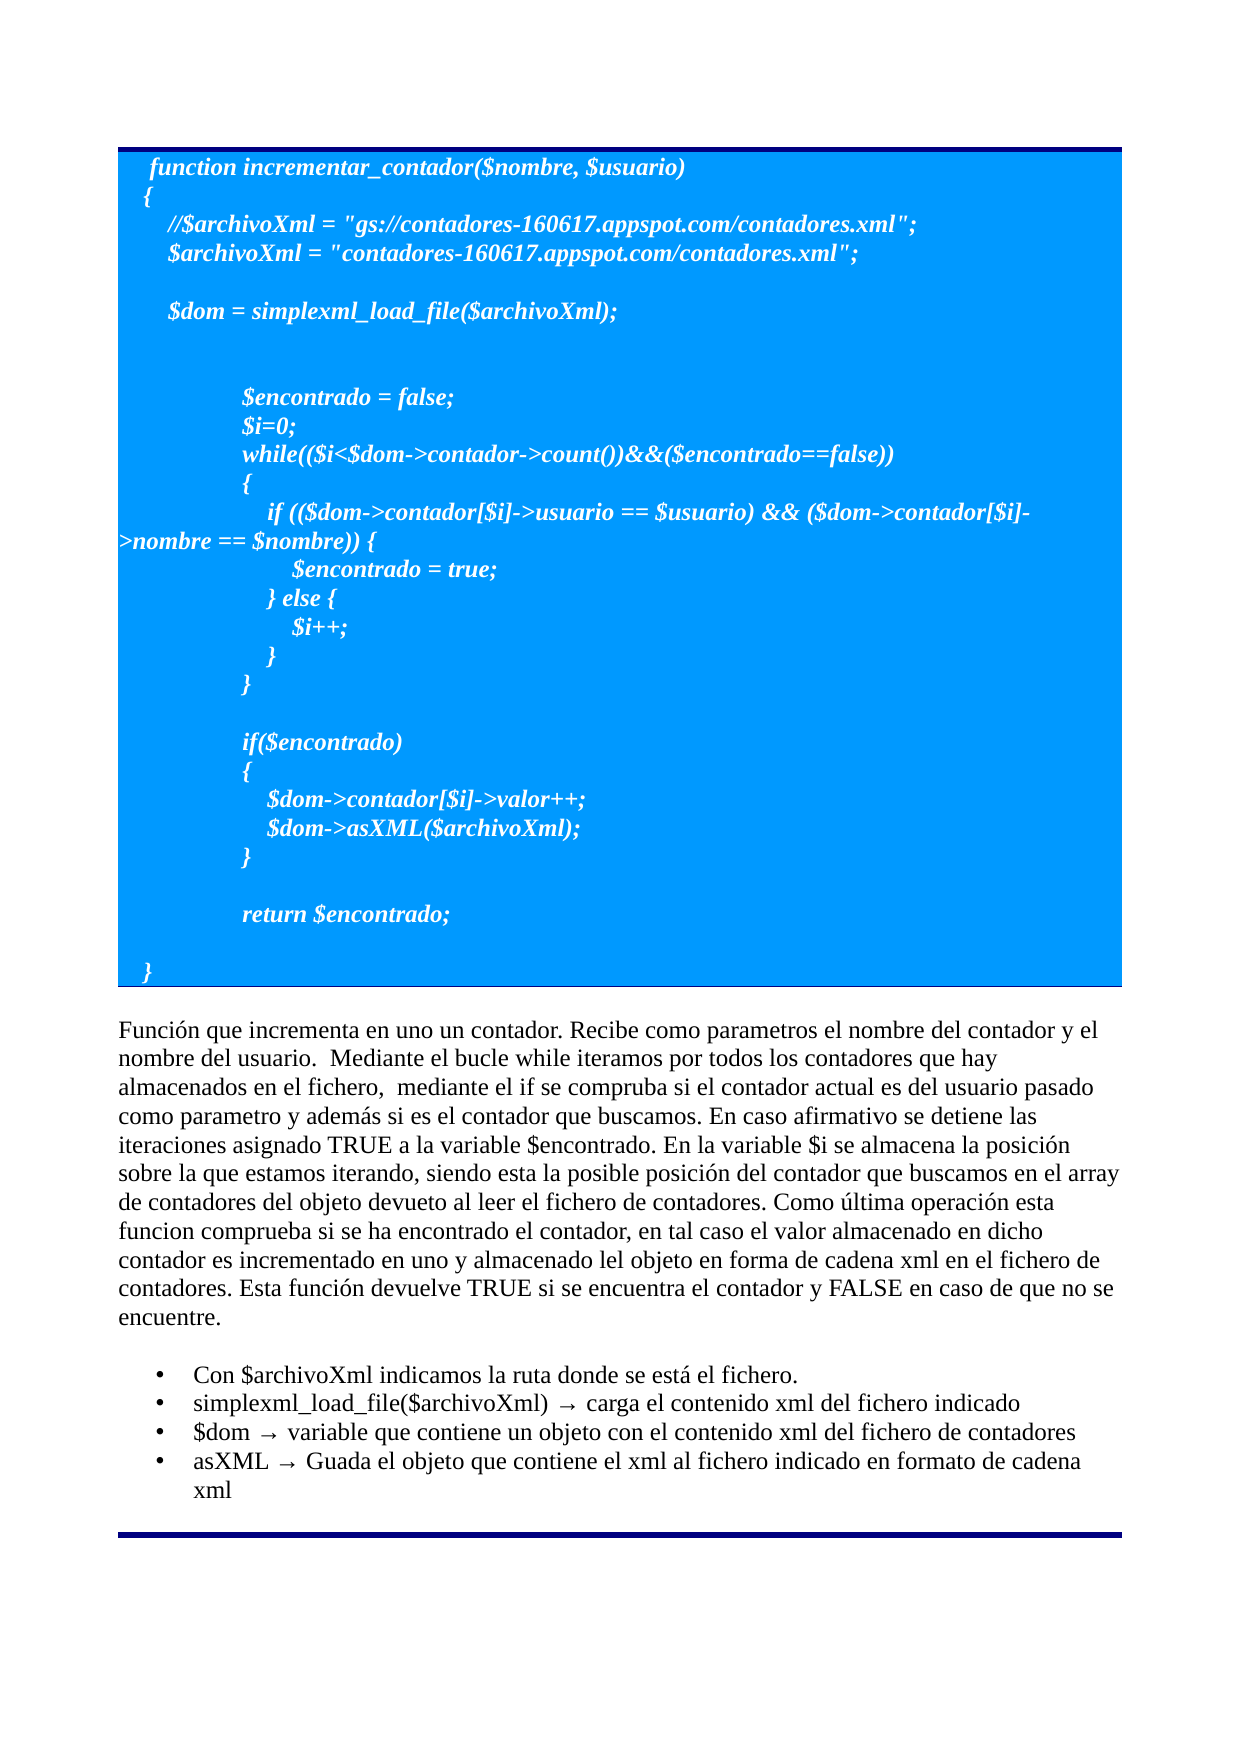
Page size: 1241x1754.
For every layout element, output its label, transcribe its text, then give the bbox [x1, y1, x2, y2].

table_cell Función que incrementa en uno un contador. Recibe como parametros el nombre del contador y el nombre del usuario. Mediante el bucle while iteramos por todos los contadores que hay almacenados en el fichero, mediante el if se compruba si el contador actual es del usuario pasado como parametro y además si es el contador que buscamos. En caso afirmativo se detiene las iteraciones asignado TRUE a la variable $encontrado. En la variable $i se almacena la posición sobre la que estamos iterando, siendo esta la posible posición del contador que buscamos en el array de contadores del objeto devueto al leer el fichero de contadores. Como última operación esta funcion comprueba si se ha encontrado el contador, en tal caso el valor almacenado en dicho contador es incrementado en uno y almacenado lel objeto en forma de cadena xml en el fichero de contadores. Esta función devuelve TRUE si se encuentra el contador y FALSE en caso de que no se encuentre. Con $archivoXml indicamos la ruta donde se está el fichero. simplexml_load_file($archivoXml) → carga el contenido xml del fichero indicado $dom → variable que contiene un objeto con el contenido xml del fichero de contadores asXML → Guada el objeto que contiene el xml al fichero indicado en formato de cadena xml [118, 987, 1122, 1532]
table_header function incrementar_contador($nombre, $usuario) { //$archivoXml = "gs://contadores-160617.appspot.com/contadores.xml"; $archivoXml = "contadores-160617.appspot.com/contadores.xml"; $dom = simplexml_load_file($archivoXml); $encontrado = false; $i=0; while(($i<$dom->contador->count())&&($encontrado==false)) { if (($dom->contador[$i]->usuario == $usuario) && ($dom->contador[$i]->nombre == $nombre)) { $encontrado = true; } else { $i++; } } if($encontrado) { $dom->contador[$i]->valor++; $dom->asXML($archivoXml); } return $encontrado; } [118, 152, 1122, 986]
